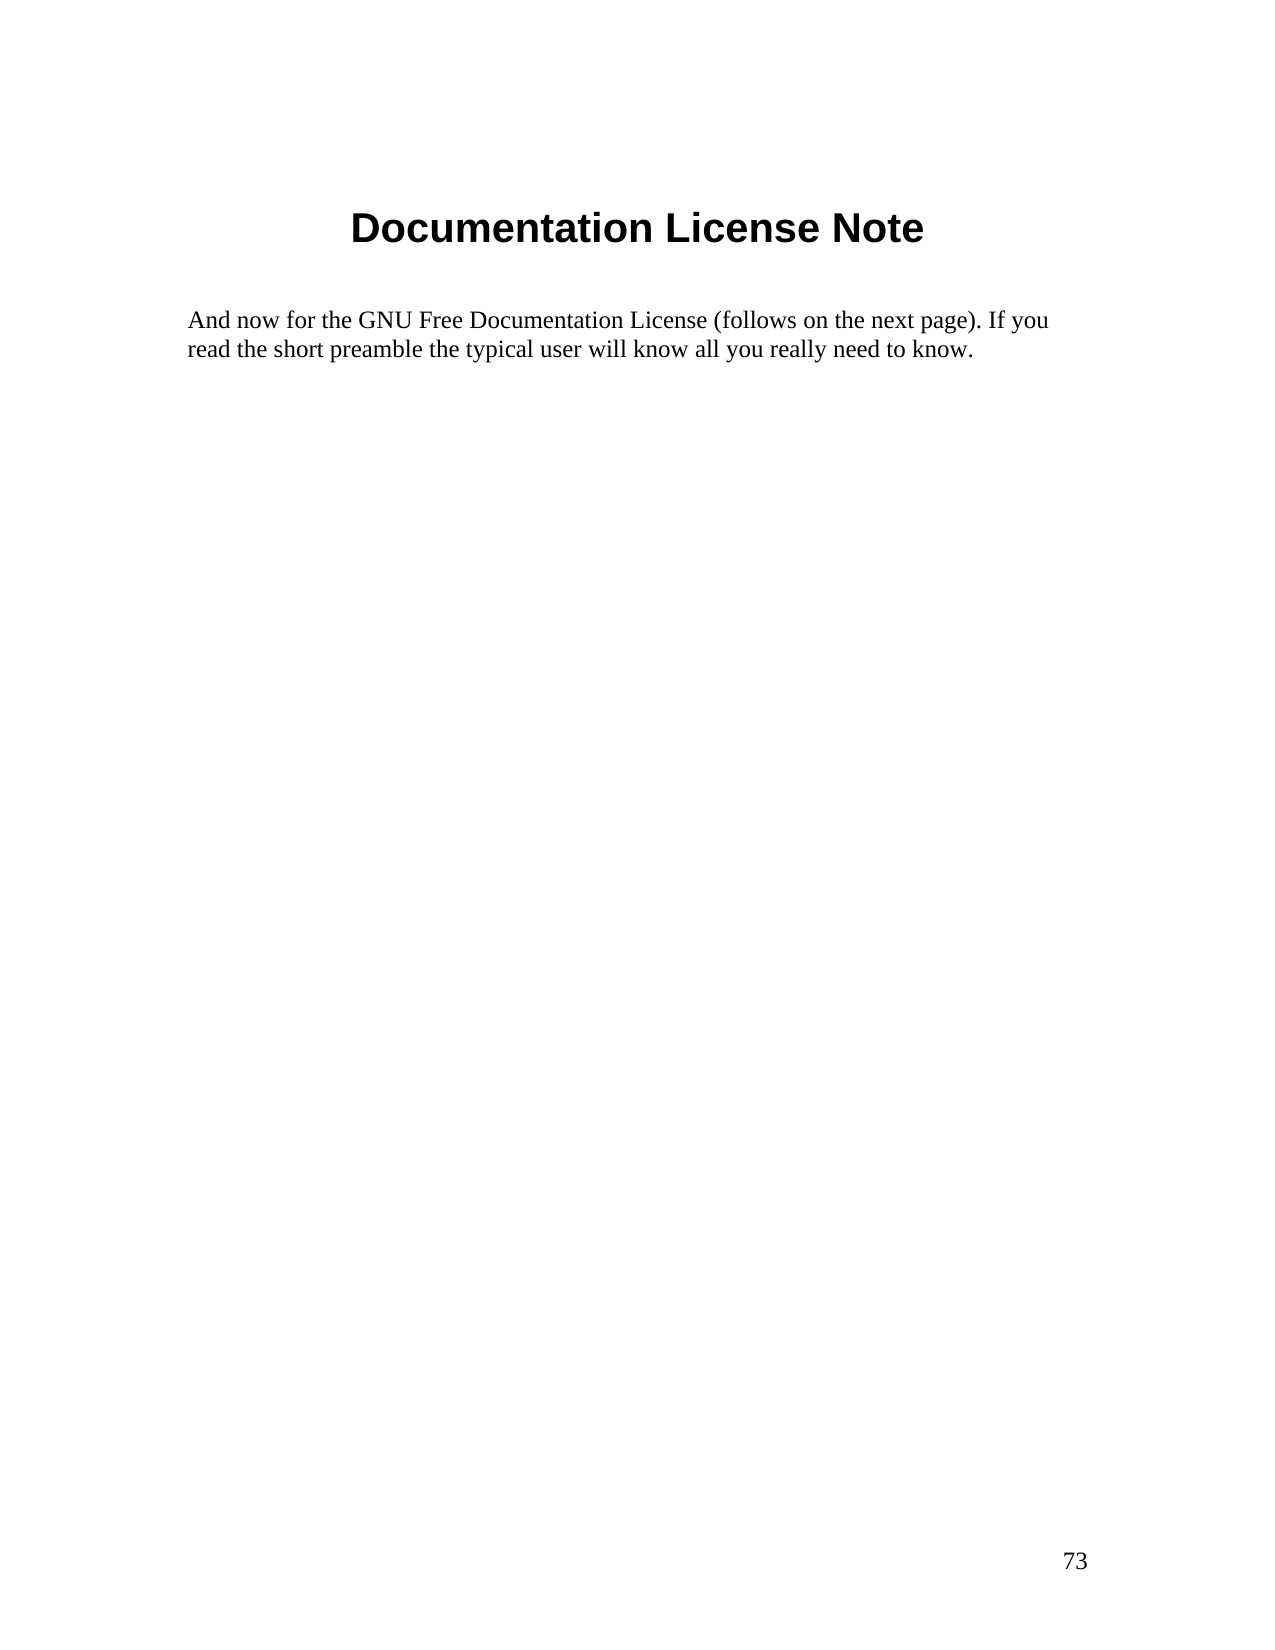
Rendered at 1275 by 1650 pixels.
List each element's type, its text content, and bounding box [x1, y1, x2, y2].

subtitle Documentation License Note [187, 204, 1087, 252]
text And now for the GNU Free Documentation License (follows on the next page). If you read the short preamble the typical user will know all you really need to know. [187, 305, 1087, 363]
